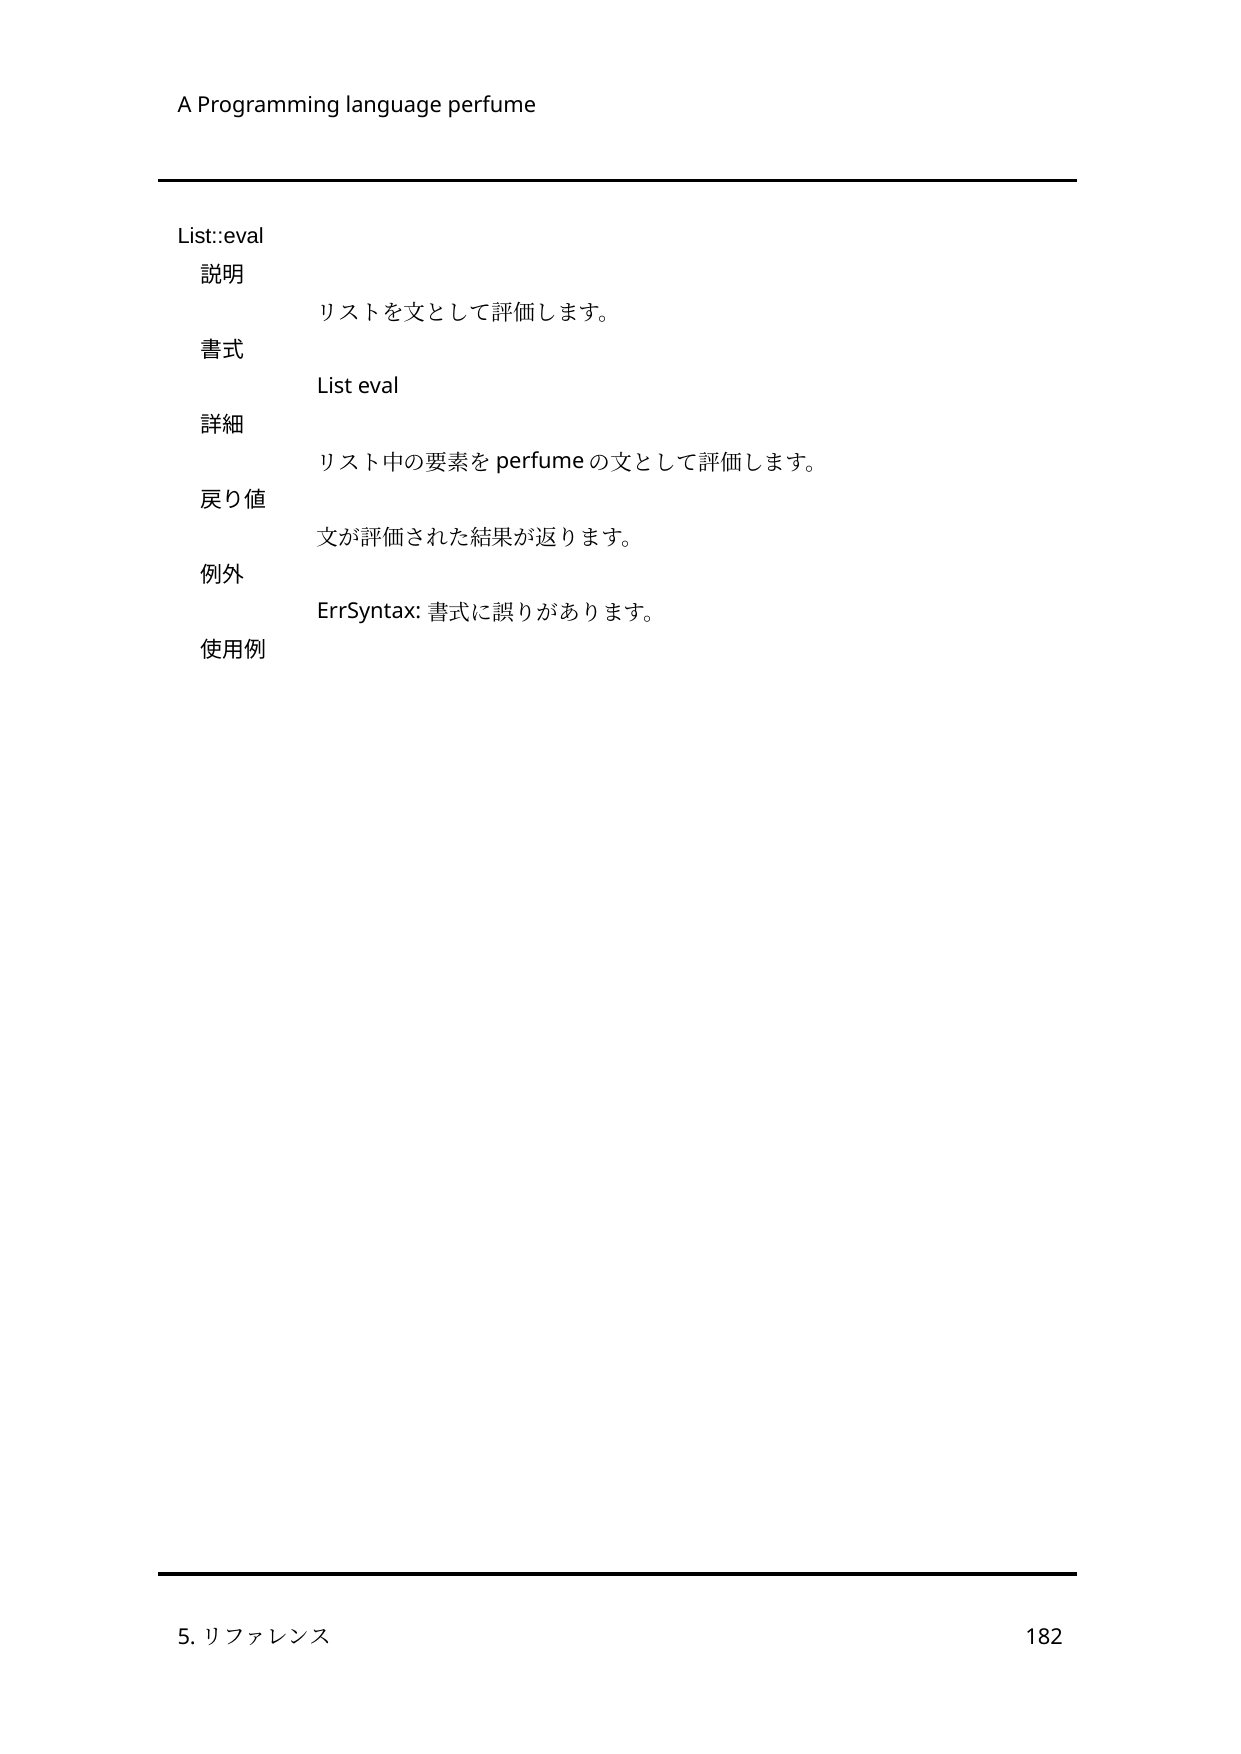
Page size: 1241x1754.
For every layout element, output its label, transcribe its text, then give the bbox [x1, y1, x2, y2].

table_cell 詳細 [200, 404, 317, 479]
table_cell リスト中の要素をperfumeの文として評価します。 [317, 404, 1063, 479]
table_header 説明 [200, 254, 317, 329]
table_cell 書式 [200, 329, 317, 404]
subtitle List::eval [177, 217, 1063, 254]
table_cell 例外 [200, 554, 317, 629]
table_cell List eval [317, 329, 1063, 404]
table_cell 文が評価された結果が返ります。 [317, 479, 1063, 554]
table_header リストを文として評価します。 [317, 254, 1063, 329]
table_cell 使用例 [200, 629, 317, 704]
table_cell ErrSyntax: 書式に誤りがあります。 [317, 554, 1063, 629]
table_cell 戻り値 [200, 479, 317, 554]
table_cell [317, 629, 1063, 704]
